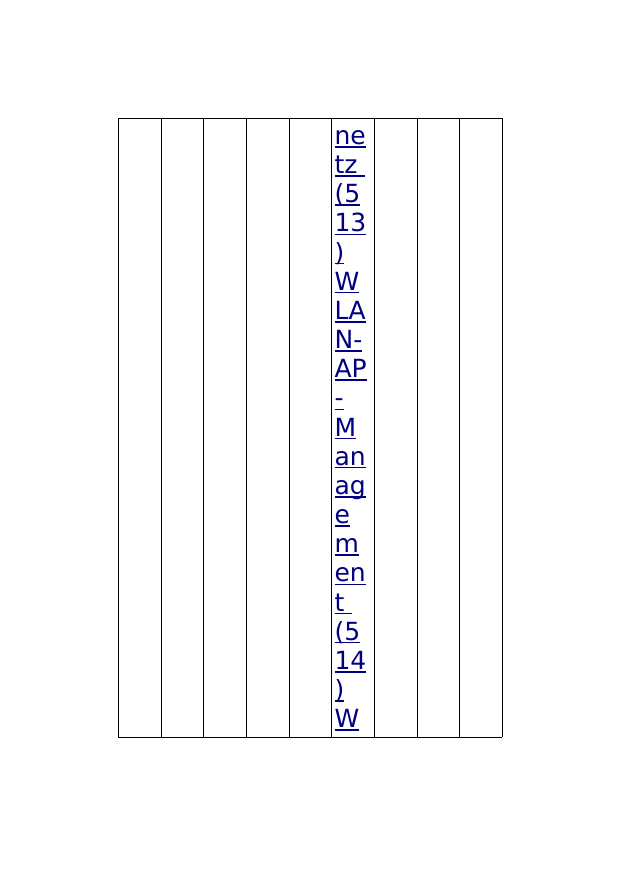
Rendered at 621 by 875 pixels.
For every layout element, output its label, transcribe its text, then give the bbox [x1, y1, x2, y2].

table_cell [460, 119, 502, 737]
table_cell [290, 119, 331, 737]
table_cell netz (513) WLAN-AP-Management (514) W [332, 119, 374, 737]
table_cell [204, 119, 246, 737]
table_cell [375, 119, 417, 737]
table_cell [247, 119, 289, 737]
table_cell [162, 119, 203, 737]
table_cell [418, 119, 459, 737]
table_cell [119, 119, 161, 737]
